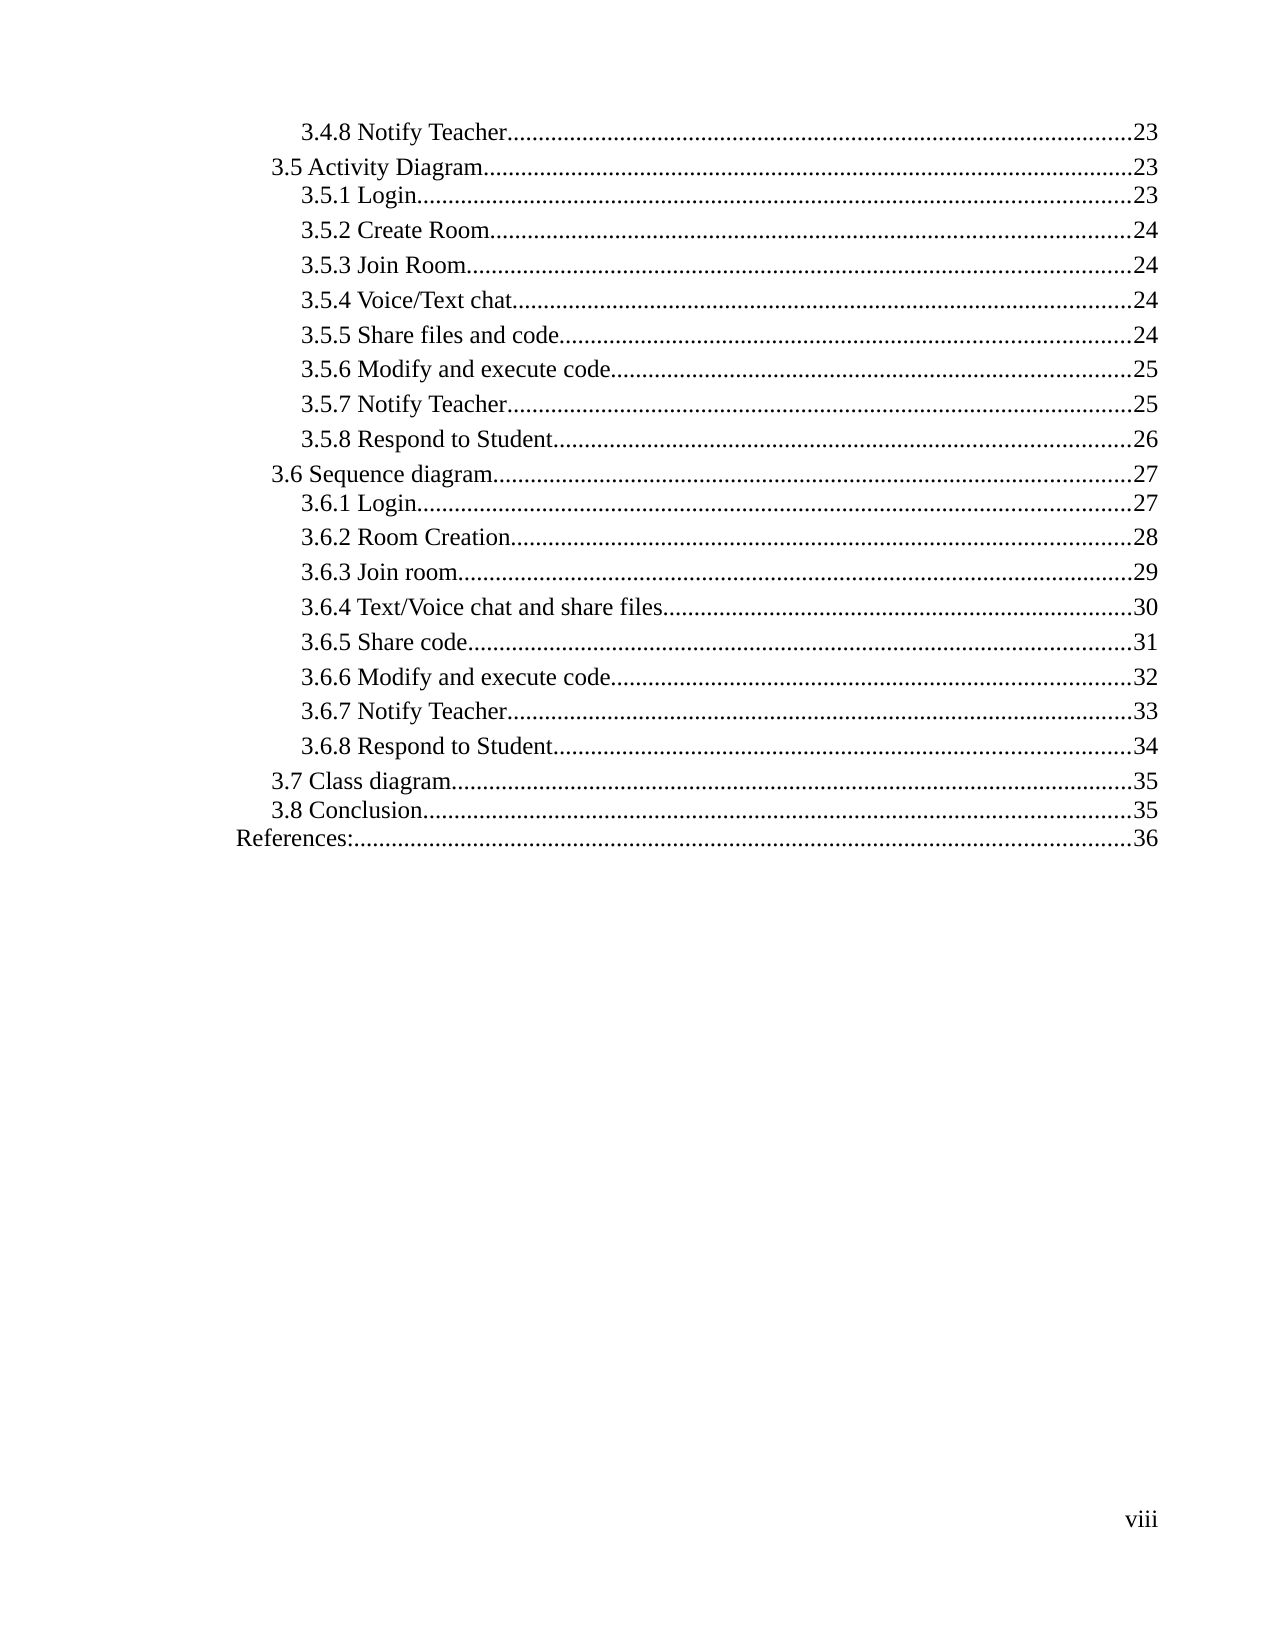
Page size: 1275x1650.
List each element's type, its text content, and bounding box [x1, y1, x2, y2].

text 3.5.3 Join Room 24 [294, 250, 1158, 279]
text 3.5.5 Share files and code 24 [294, 320, 1158, 348]
text 3.6.6 Modify and execute code 32 [294, 662, 1158, 690]
text 3.7 Class diagram 35 [265, 766, 1158, 795]
text 3.6.8 Respond to Student 34 [294, 731, 1158, 760]
text 3.8 Conclusion 35 [265, 795, 1158, 823]
text References: 36 [236, 823, 1158, 852]
text 3.6 Sequence diagram 27 [265, 459, 1158, 488]
text 3.6.1 Login 27 [294, 488, 1158, 516]
text 3.5.7 Notify Teacher 25 [294, 389, 1158, 418]
text 3.6.2 Room Creation 28 [294, 522, 1158, 551]
text 3.5.1 Login 23 [294, 181, 1158, 209]
text 3.5.8 Respond to Student 26 [294, 424, 1158, 453]
text 3.5.4 Voice/Text chat 24 [294, 285, 1158, 314]
text 3.5.6 Modify and execute code 25 [294, 354, 1158, 383]
text 3.6.3 Join room 29 [294, 557, 1158, 586]
text 3.5.2 Create Room 24 [294, 215, 1158, 244]
text 3.6.5 Share code 31 [294, 627, 1158, 656]
text 3.4.8 Notify Teacher 23 [294, 117, 1158, 146]
text 3.5 Activity Diagram 23 [265, 152, 1158, 181]
text 3.6.7 Notify Teacher 33 [294, 696, 1158, 725]
text 3.6.4 Text/Voice chat and share files 30 [294, 592, 1158, 621]
